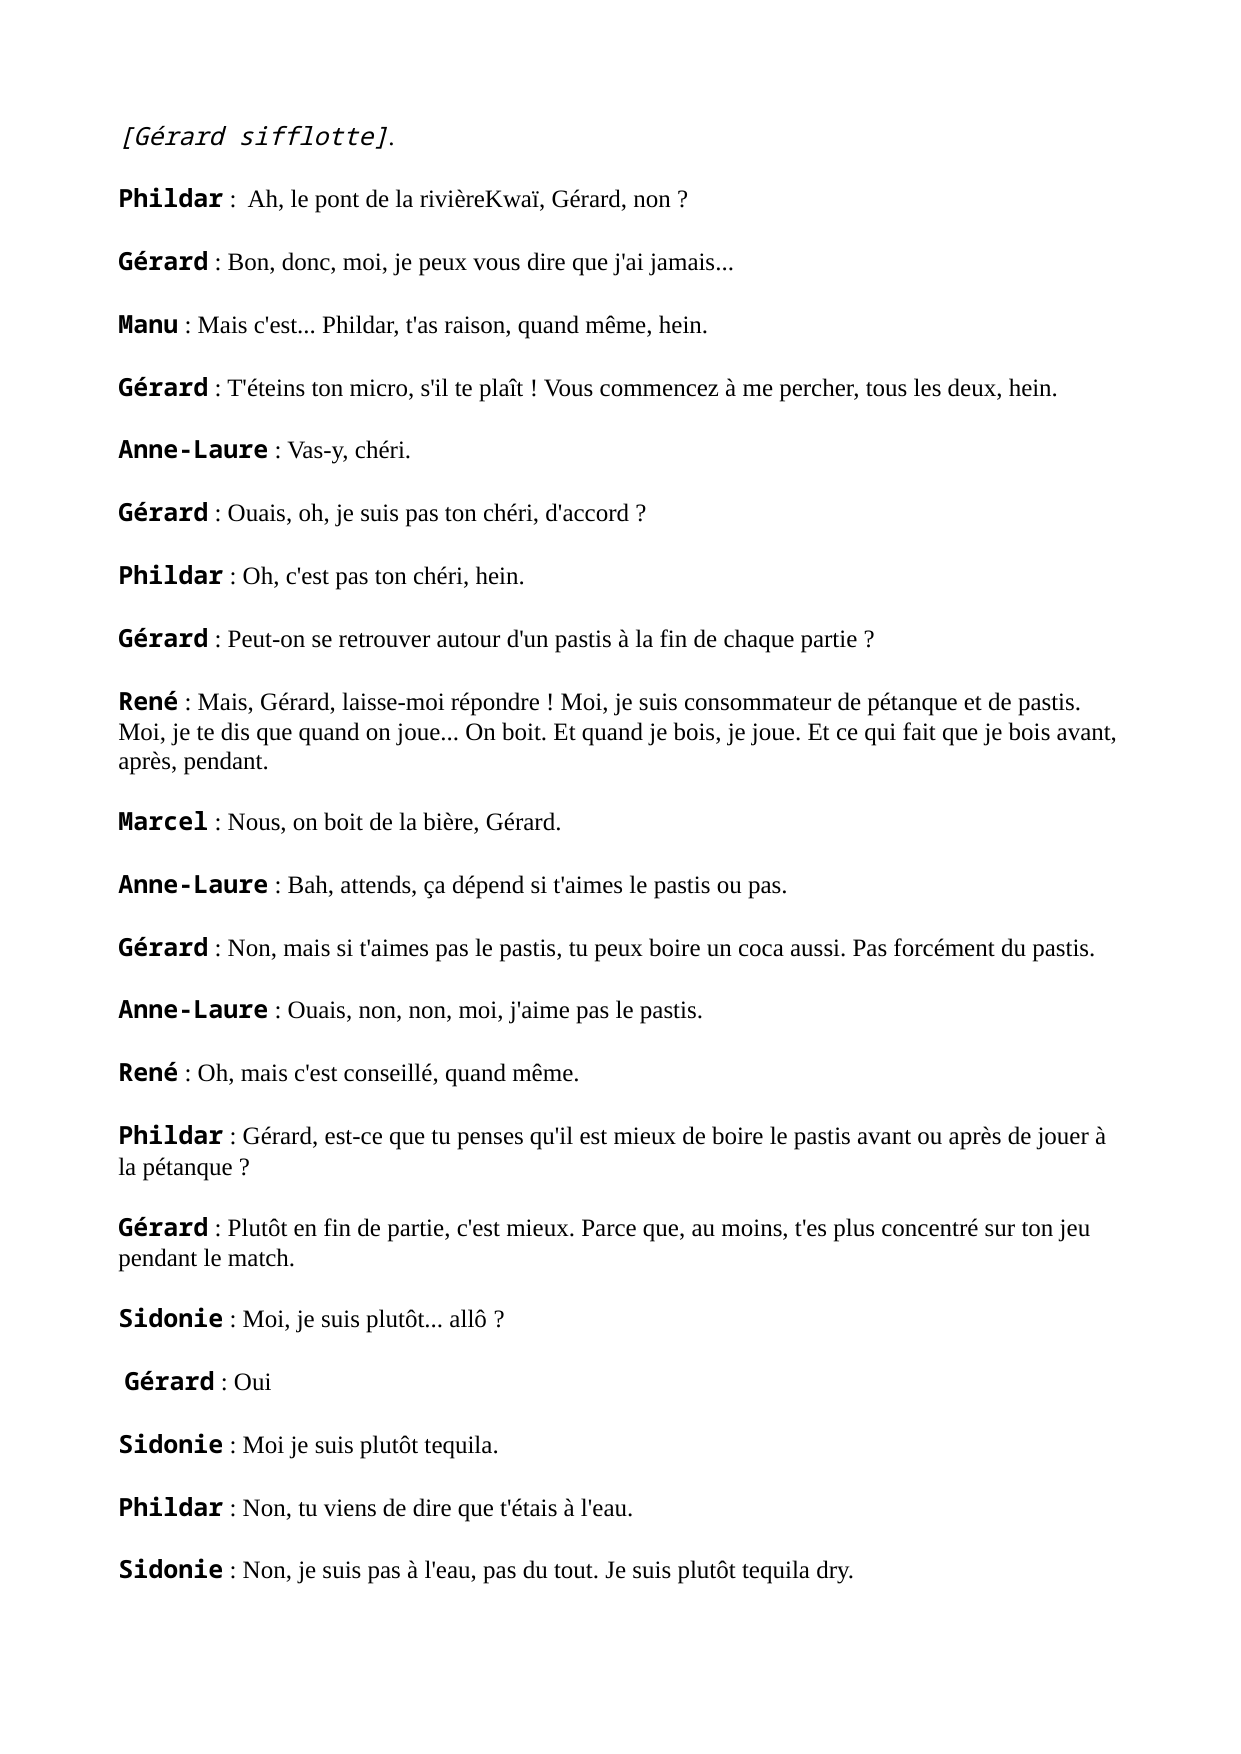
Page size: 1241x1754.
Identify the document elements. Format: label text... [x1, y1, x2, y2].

text Gérard : Non, mais si t'aimes pas le pastis, tu peux boire un coca aussi. Pas forcément du pastis. [118, 929, 1122, 963]
text Gérard : Plutôt en fin de partie, c'est mieux. Parce que, au moins, t'es plus concentré sur ton jeu pendant le match. [118, 1209, 1122, 1272]
text Manu : Mais c'est... Phildar, t'as raison, quand même, hein. [118, 307, 1122, 341]
text [Gérard sifflotte]. [118, 118, 1122, 152]
text Anne-Laure : Ouais, non, non, moi, j'aime pas le pastis. [118, 992, 1122, 1026]
text Sidonie : Moi, je suis plutôt... allô ? [118, 1301, 1122, 1335]
text Gérard : Oui [118, 1364, 1122, 1398]
text Phildar : Gérard, est-ce que tu penses qu'il est mieux de boire le pastis avant ou après de jouer à la pétanque ? [118, 1118, 1122, 1181]
text Phildar : Ah, le pont de la rivièreKwaï, Gérard, non ? [118, 181, 1122, 215]
text Gérard : Peut-on se retrouver autour d'un pastis à la fin de chaque partie ? [118, 621, 1122, 655]
text Phildar : Oh, c'est pas ton chéri, hein. [118, 558, 1122, 592]
text Gérard : Ouais, oh, je suis pas ton chéri, d'accord ? [118, 495, 1122, 529]
text Anne-Laure : Vas-y, chéri. [118, 432, 1122, 466]
text Anne-Laure : Bah, attends, ça dépend si t'aimes le pastis ou pas. [118, 867, 1122, 901]
text Gérard : T'éteins ton micro, s'il te plaît ! Vous commencez à me percher, tous les deux, hein. [118, 369, 1122, 403]
text René : Oh, mais c'est conseillé, quand même. [118, 1055, 1122, 1089]
text Sidonie : Moi je suis plutôt tequila. [118, 1427, 1122, 1461]
text Marcel : Nous, on boit de la bière, Gérard. [118, 804, 1122, 838]
text Gérard : Bon, donc, moi, je peux vous dire que j'ai jamais... [118, 244, 1122, 278]
text Sidonie : Non, je suis pas à l'eau, pas du tout. Je suis plutôt tequila dry. [118, 1552, 1122, 1586]
text Phildar : Non, tu viens de dire que t'étais à l'eau. [118, 1489, 1122, 1523]
text René : Mais, Gérard, laisse-moi répondre ! Moi, je suis consommateur de pétanque et de pastis. Moi, je te dis que quand on joue... On boit. Et quand je bois, je joue. Et ce qui fait que je bois avant, après, pendant. [118, 683, 1122, 775]
